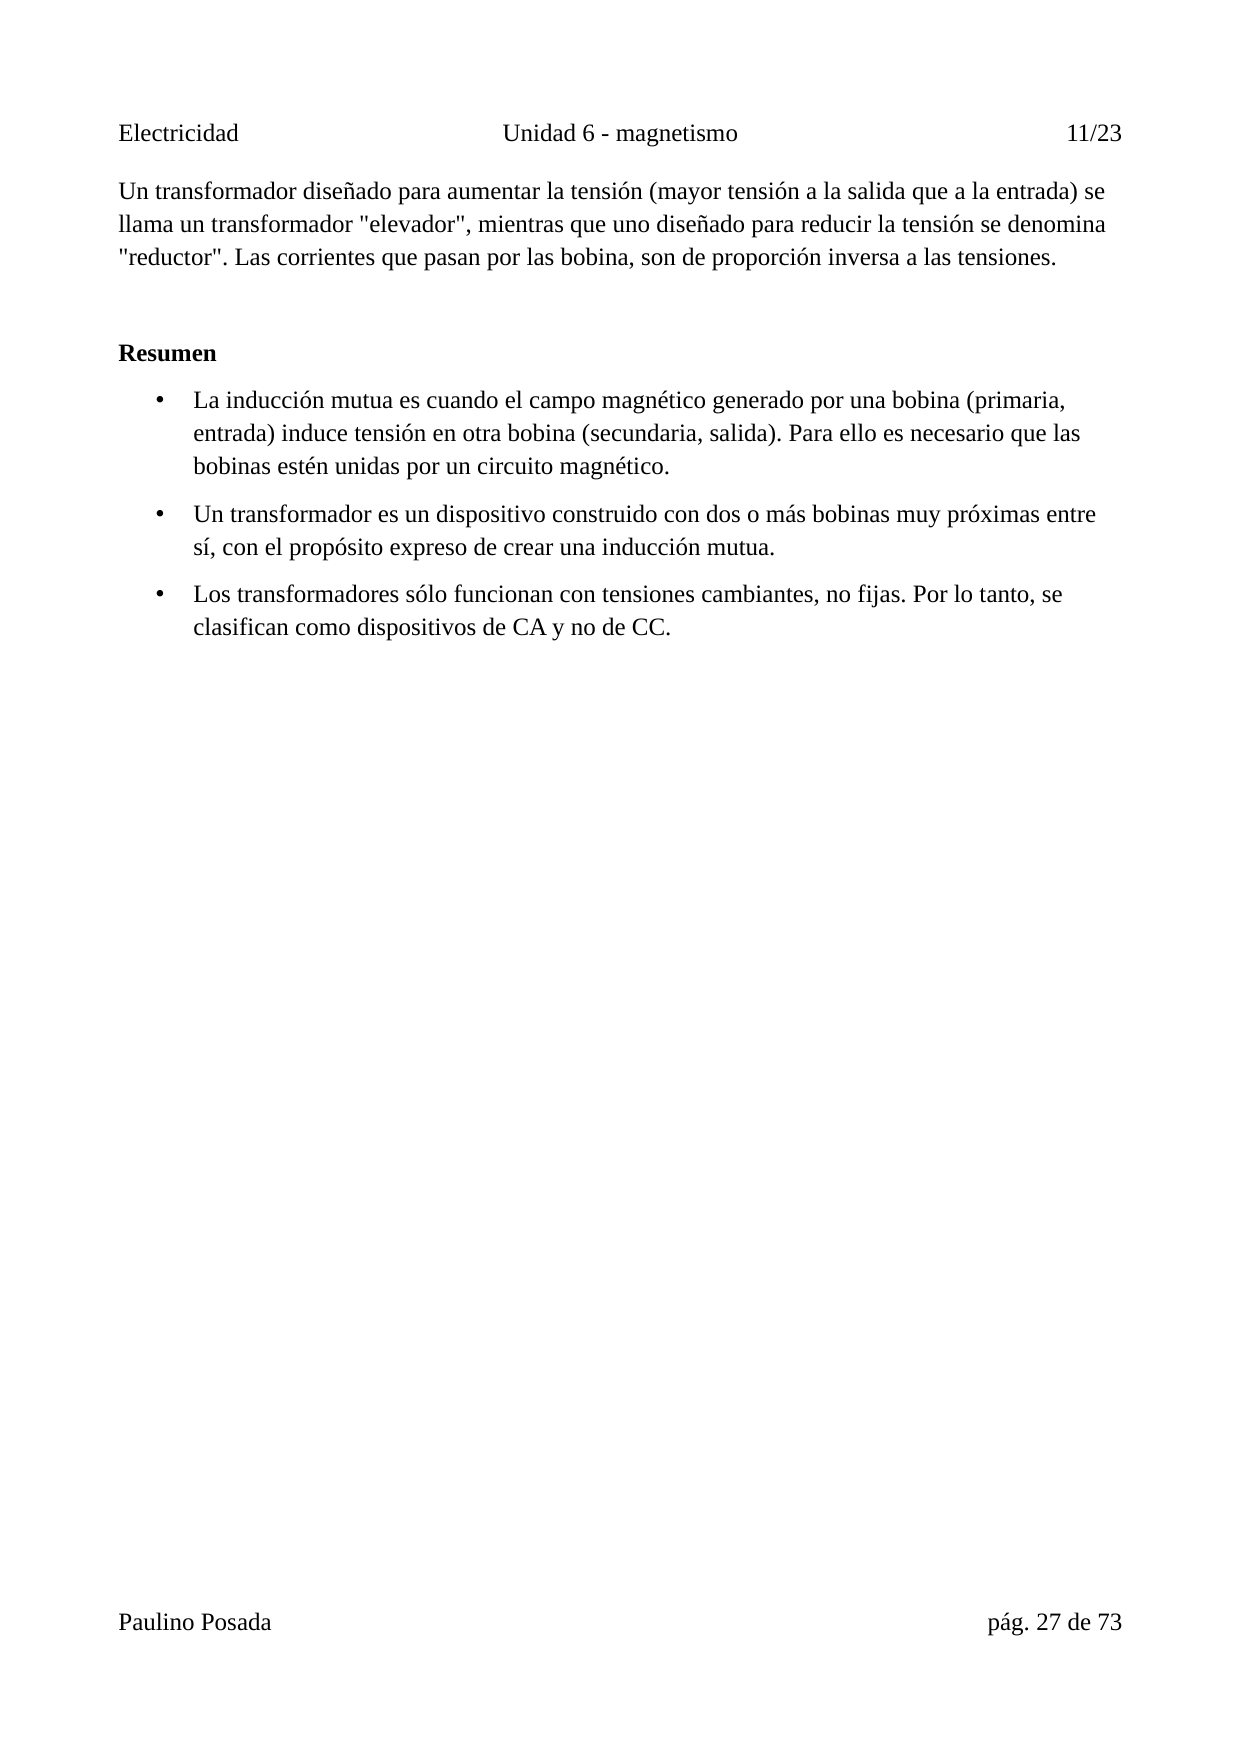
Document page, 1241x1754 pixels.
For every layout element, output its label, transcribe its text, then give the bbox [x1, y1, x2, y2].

list Los transformadores sólo funcionan con tensiones cambiantes, no fijas. Por lo tanto, se clasifican como dispositivos de CA y no de CC. [156, 579, 1122, 641]
text Resumen [118, 338, 1122, 366]
list La inducción mutua es cuando el campo magnético generado por una bobina (primaria, entrada) induce tensión en otra bobina (secundaria, salida). Para ello es necesario que las bobinas estén unidas por un circuito magnético. [156, 385, 1122, 480]
list Un transformador es un dispositivo construido con dos o más bobinas muy próximas entre sí, con el propósito expreso de crear una inducción mutua. [156, 499, 1122, 561]
text Un transformador diseñado para aumentar la tensión (mayor tensión a la salida que a la entrada) se llama un transformador "elevador", mientras que uno diseñado para reducir la tensión se denomina "reductor". Las corrientes que pasan por las bobina, son de proporción inversa a las tensiones. [118, 176, 1122, 271]
